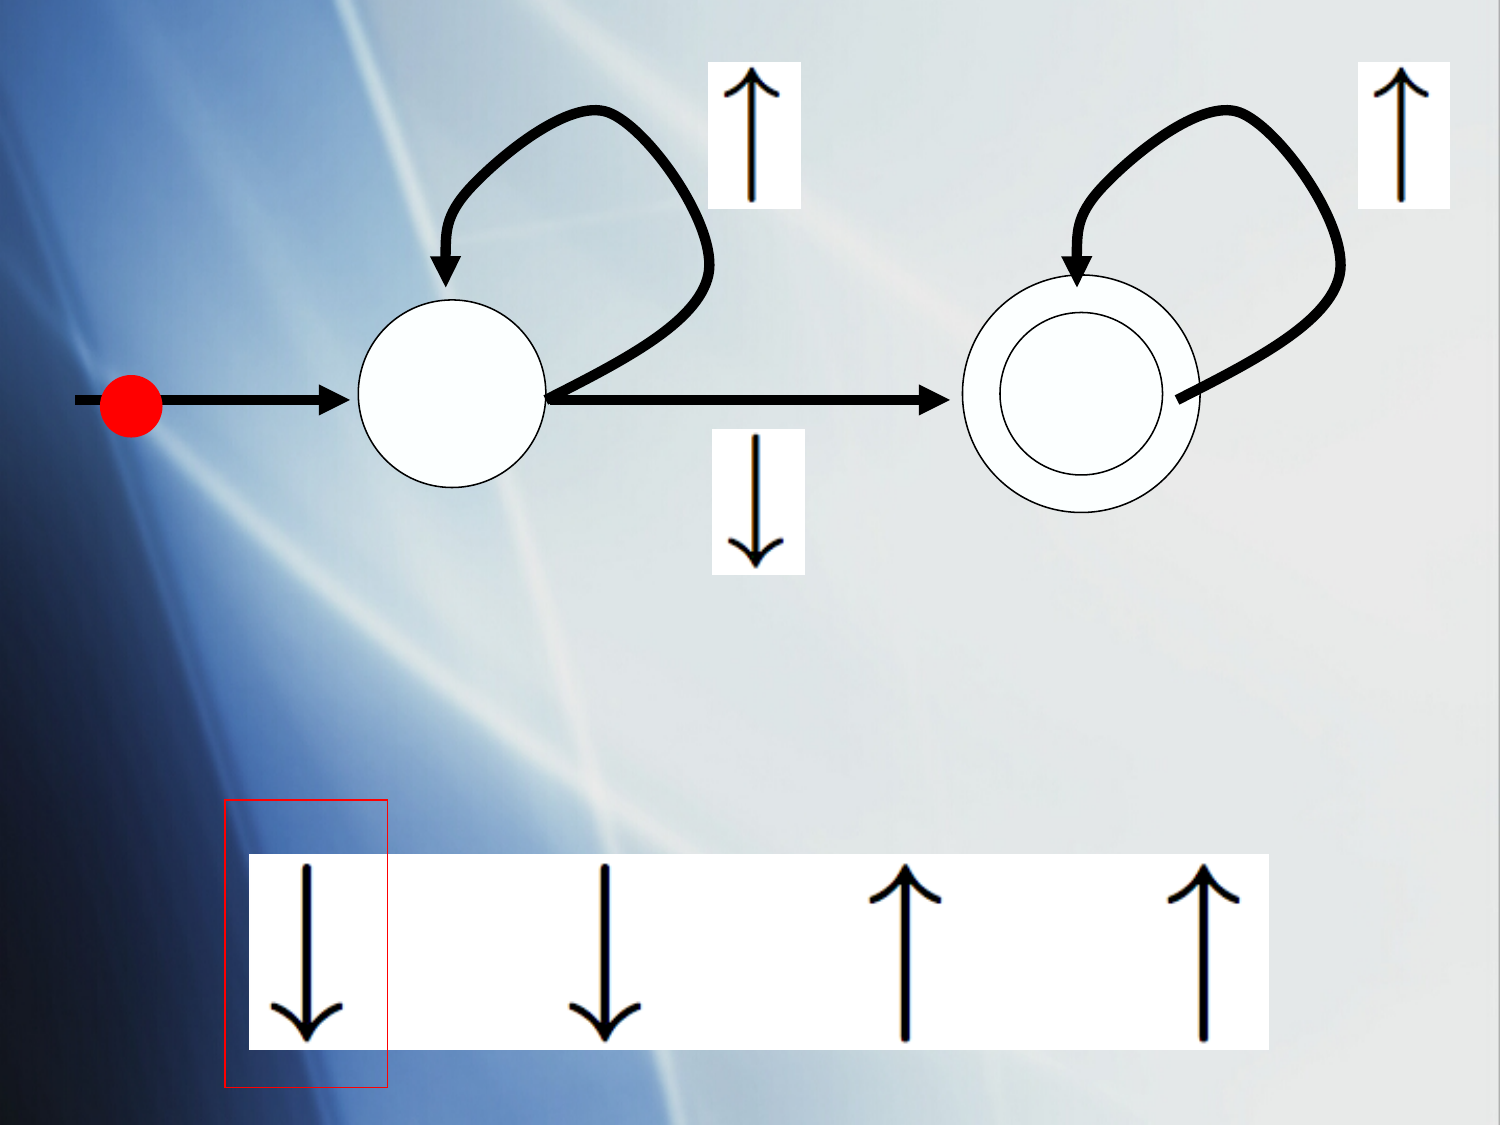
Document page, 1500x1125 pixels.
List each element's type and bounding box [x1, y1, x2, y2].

text_box [99, 375, 163, 438]
text_box [358, 299, 546, 488]
picture [0, 0, 1500, 1125]
text_box [962, 275, 1201, 513]
